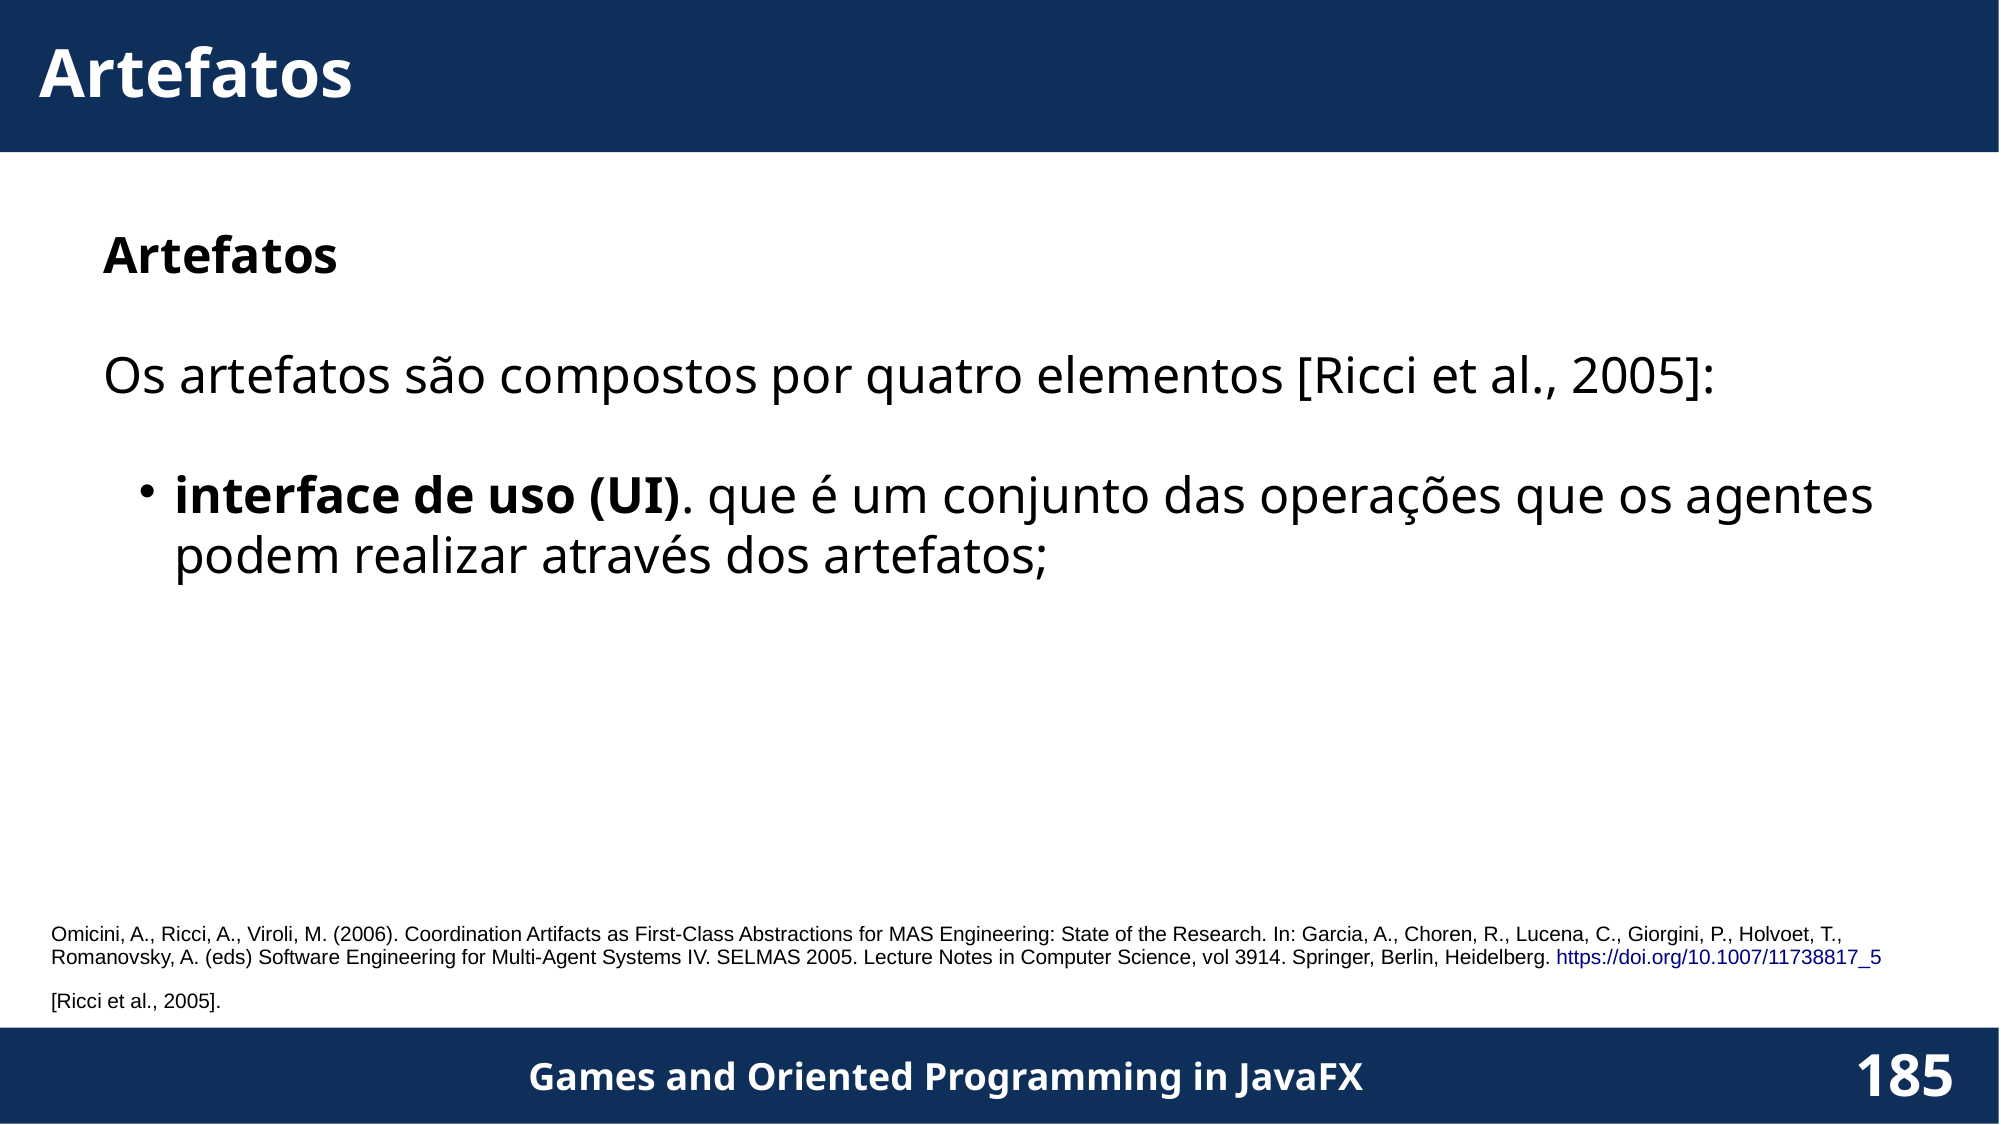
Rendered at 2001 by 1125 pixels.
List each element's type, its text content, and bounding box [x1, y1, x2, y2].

text_box Omicini, A., Ricci, A., Viroli, M. (2006). Coordination Artifacts as First-Class Abstractions for MAS Engineering: State of the Research. In: Garcia, A., Choren, R., Lucena, C., Giorgini, P., Holvoet, T., Romanovsky, A. (eds) Software Engineering for Multi-Agent Systems IV. SELMAS 2005. Lecture Notes in Computer Science, vol 3914. Springer, Berlin, Heidelberg. https://doi.org/10.1007/11738817_5 [Ricci et al., 2005]. [36, 915, 1949, 1021]
text_box Artefatos [25, 23, 1999, 119]
text_box Artefatos Os artefatos são compostos por quatro elementos [Ricci et al., 2005]: interface de uso (UI). que é um conjunto das operações que os agentes podem realizar através dos artefatos; [88, 216, 1947, 592]
